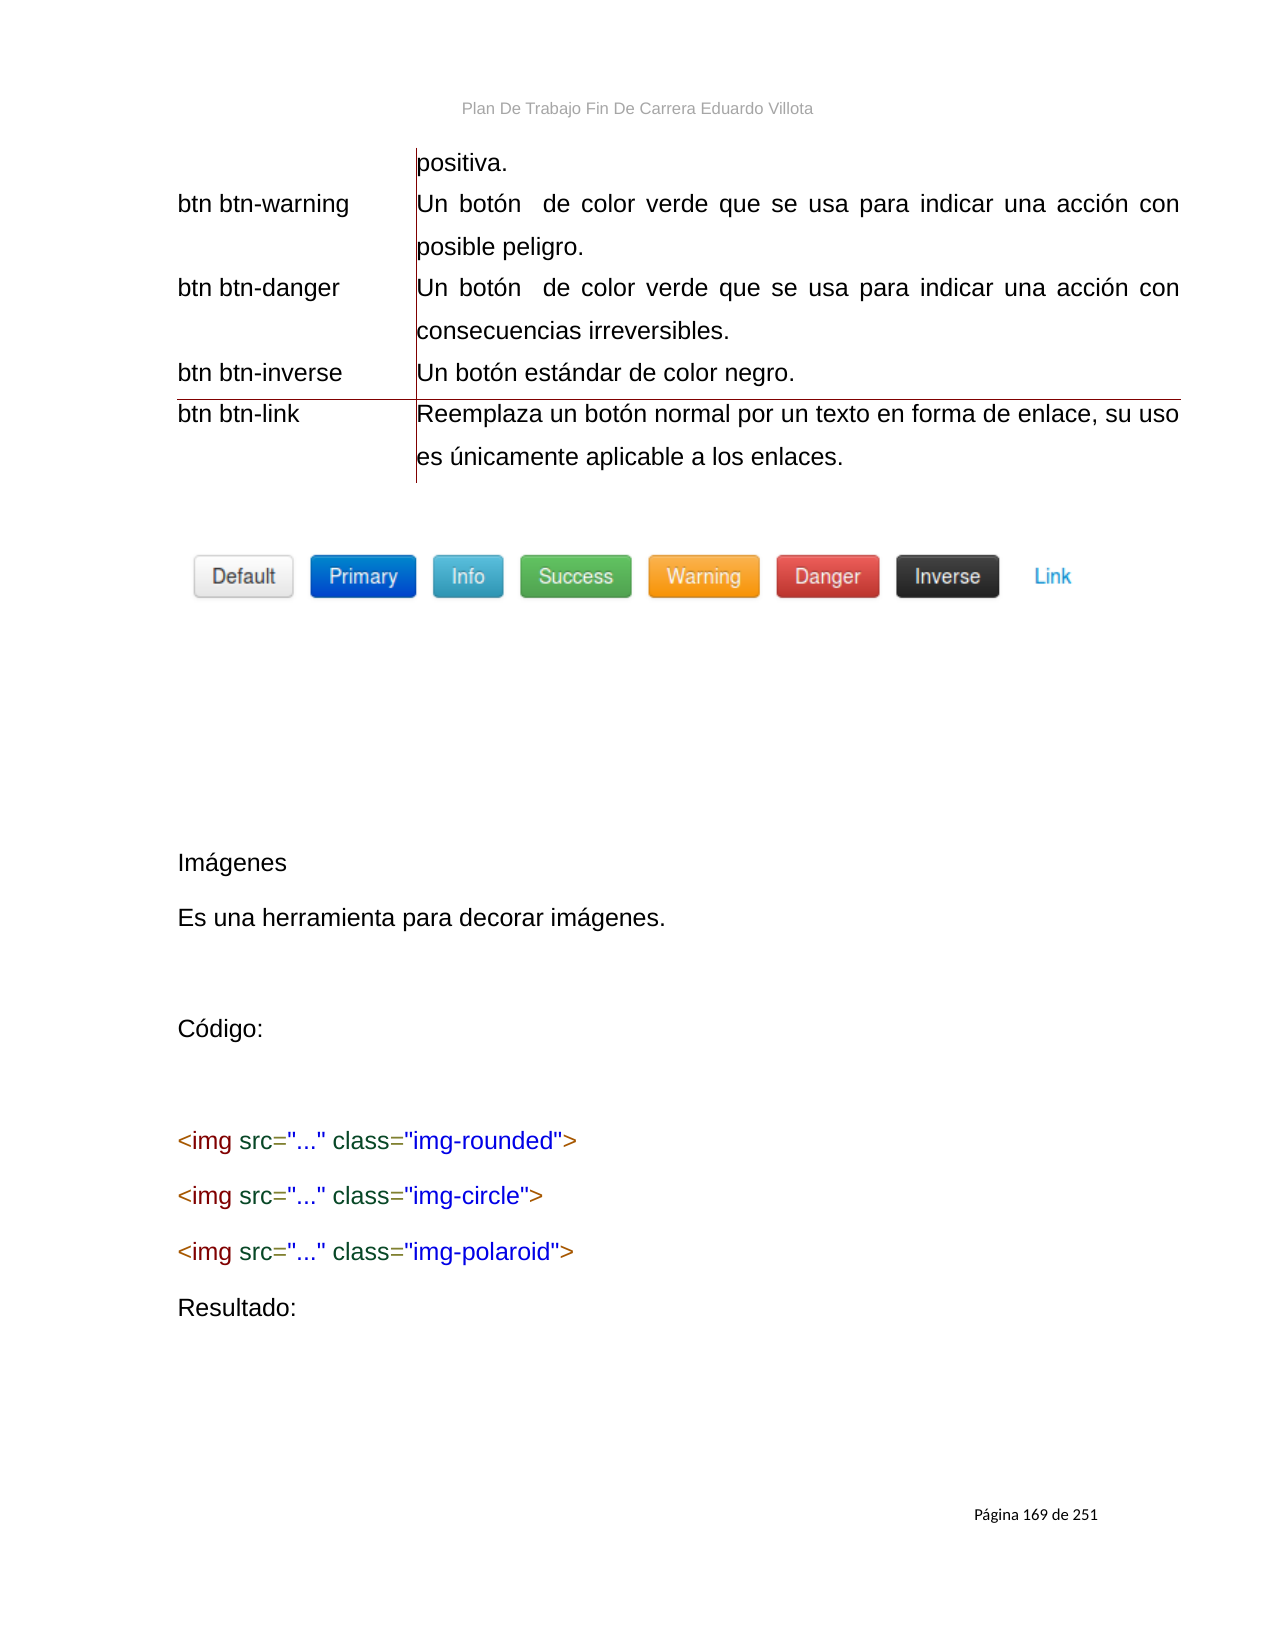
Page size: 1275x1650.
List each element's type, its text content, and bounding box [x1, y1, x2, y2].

table_cell [177, 148, 416, 189]
table_cell Un botón de color verde que se usa para indicar una acción con consecuencias irreversibles. [417, 273, 1181, 358]
table_cell btn btn-warning [177, 189, 416, 273]
table_cell btn btn-link [177, 400, 416, 483]
table_cell btn btn-danger [177, 273, 416, 358]
text Es una herramienta para decorar imágenes. [177, 903, 1098, 932]
text Imágenes [177, 848, 1098, 876]
text Resultado: [177, 1293, 1098, 1321]
table_cell Un botón estándar de color negro. [417, 358, 1181, 399]
table_cell Reemplaza un botón normal por un texto en forma de enlace, su uso es únicamente aplicable a los enlaces. [417, 400, 1181, 483]
text <img src="..." class="img-polaroid"> [177, 1237, 1098, 1266]
table_cell btn btn-inverse [177, 358, 416, 399]
picture [177, 538, 1098, 611]
text <img src="..." class="img-rounded"> [177, 1126, 1098, 1154]
table_cell Un botón de color verde que se usa para indicar una acción con posible peligro. [417, 189, 1181, 273]
text <img src="..." class="img-circle"> [177, 1181, 1098, 1210]
text Código: [177, 1014, 1098, 1043]
table_cell positiva. [417, 148, 1181, 189]
